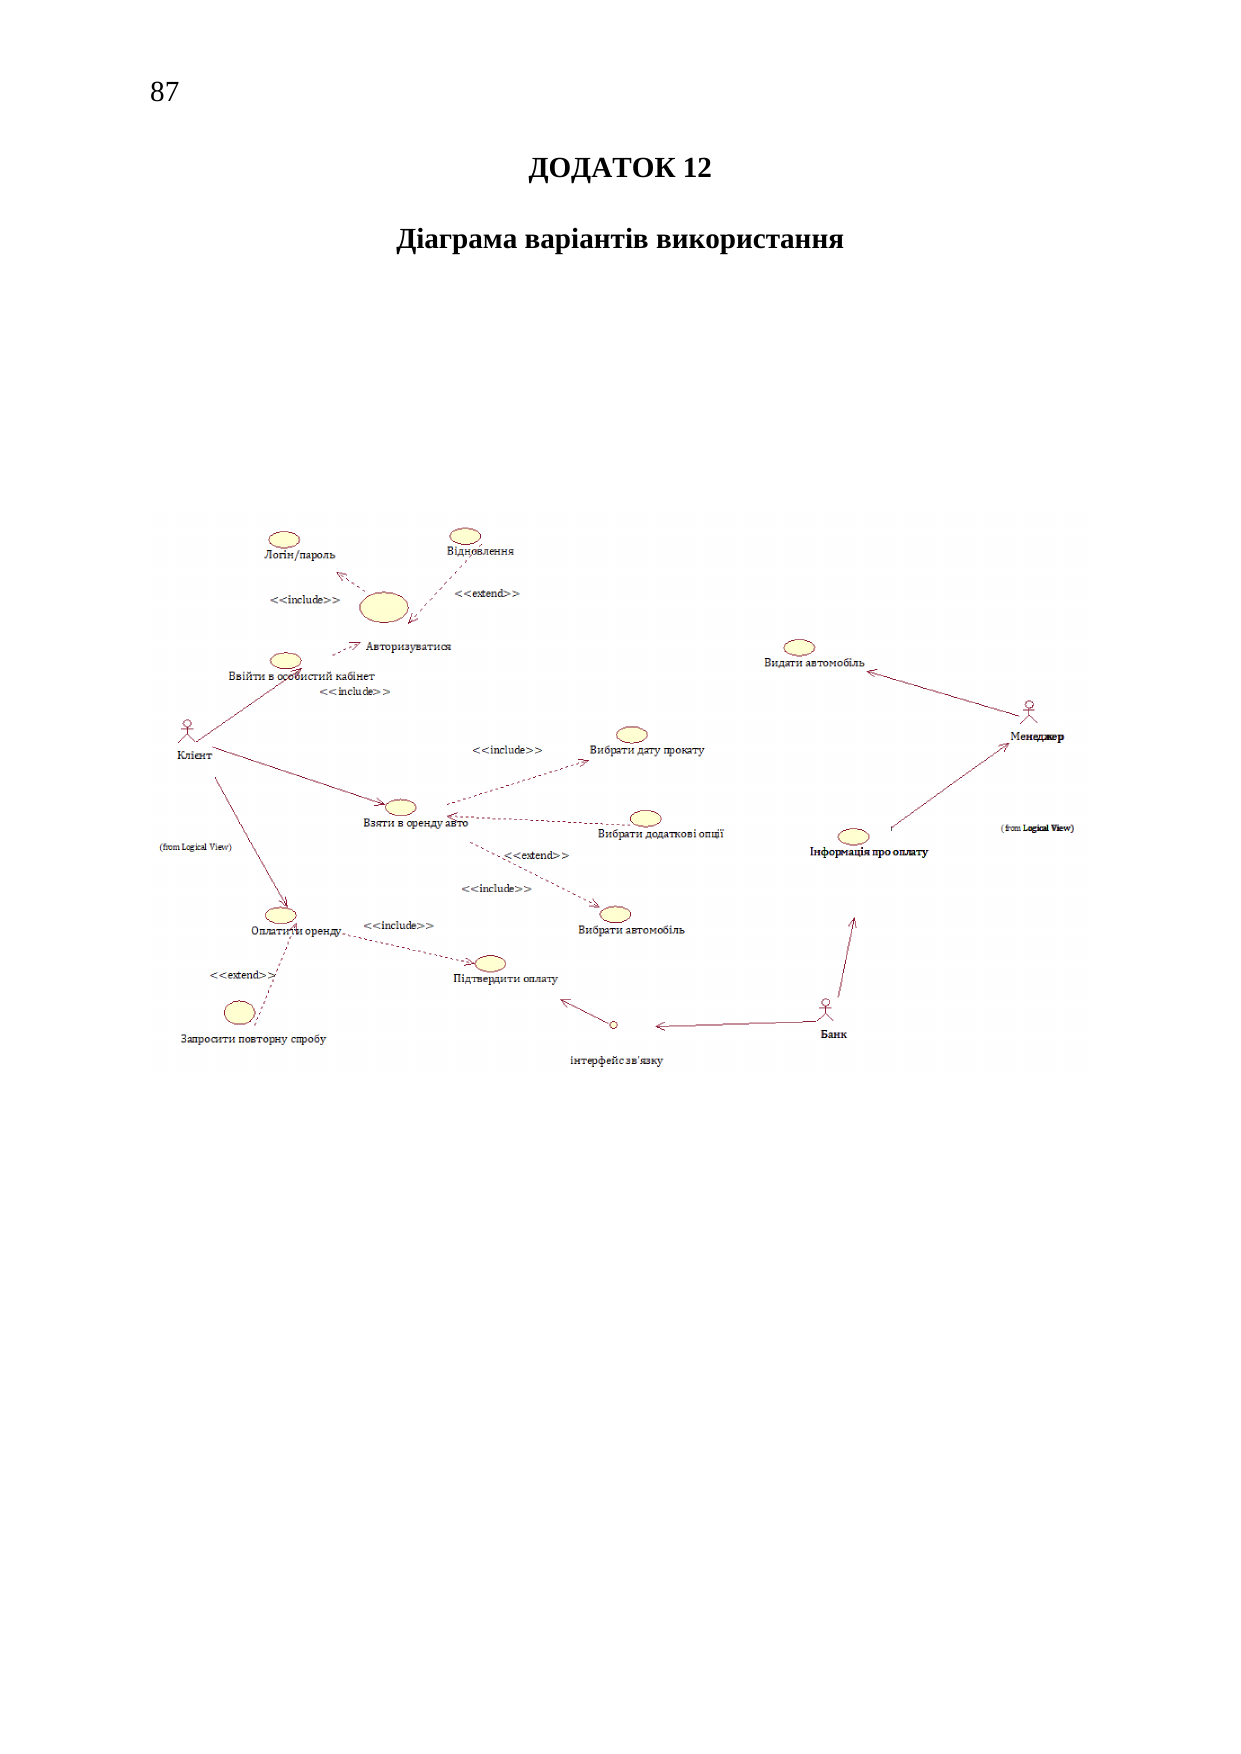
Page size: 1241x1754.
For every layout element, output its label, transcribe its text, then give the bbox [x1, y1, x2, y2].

picture [150, 505, 1091, 1072]
text ДОДАТОК 12 [150, 150, 1090, 183]
text Діаграма варіантів використання [150, 221, 1090, 255]
